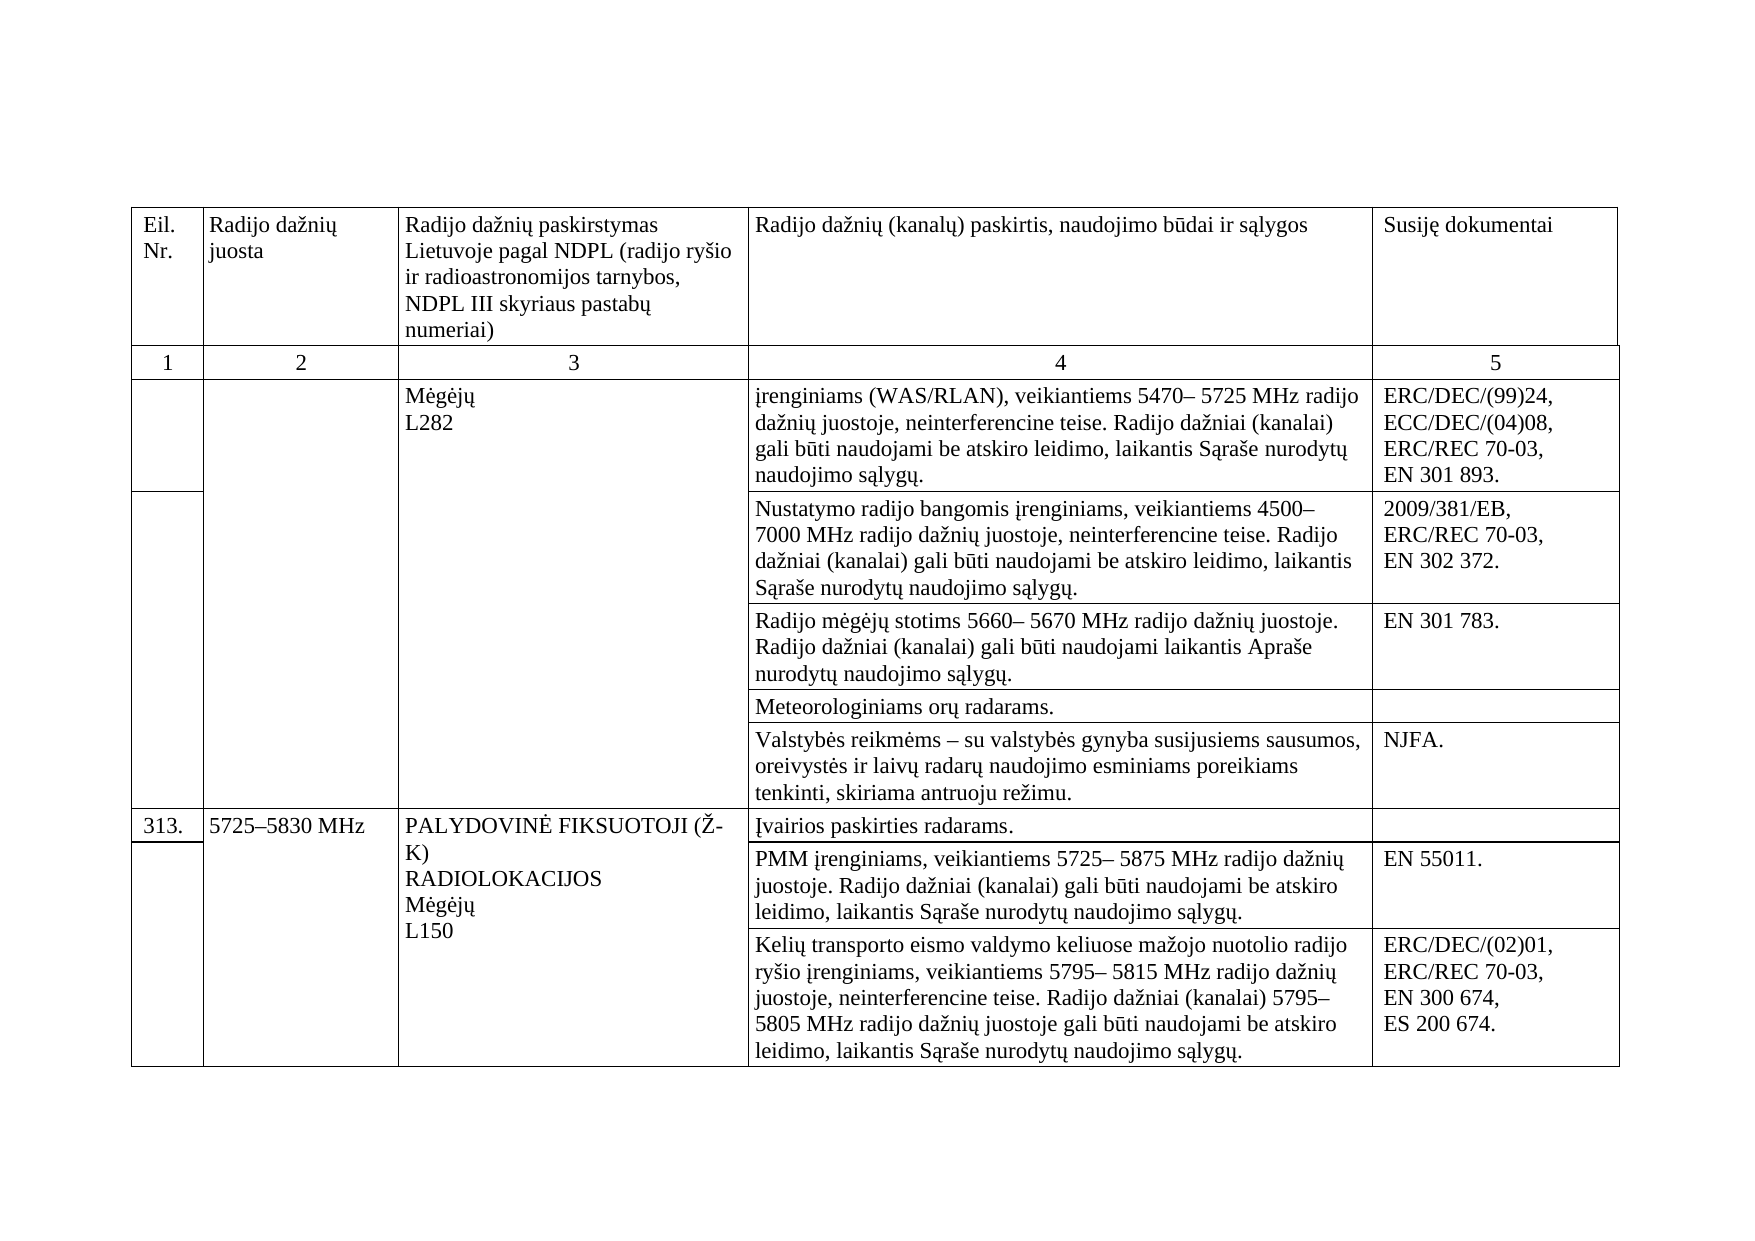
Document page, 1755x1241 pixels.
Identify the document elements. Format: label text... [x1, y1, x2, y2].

table_cell Nustatymo radijo bangomis įrenginiams, veikiantiems 4500– 7000 MHz radijo dažnių juostoje, neinterferencine teise. Radijo dažniai (kanalai) gali būti naudojami be atskiro leidimo, laikantis Sąraše nurodytų naudojimo sąlygų. [749, 492, 1372, 603]
table_cell 2 [204, 346, 398, 378]
table_cell EN 55011. [1373, 843, 1619, 927]
table_cell [1373, 809, 1619, 841]
table_cell Meteorologiniams orų radarams. [749, 690, 1372, 722]
table_cell ERC/DEC/(99)24, ECC/DEC/(04)08, ERC/REC 70-03, EN 301 893. [1373, 380, 1619, 491]
table_cell [132, 843, 203, 1066]
table_cell ERC/DEC/(02)01, ERC/REC 70-03, EN 300 674, ES 200 674. [1373, 929, 1619, 1066]
table_cell [132, 380, 203, 491]
table_cell NJFA. [1373, 723, 1619, 808]
table_cell Mėgėjų L282 [399, 380, 748, 808]
table_cell [1373, 690, 1619, 722]
table_cell [204, 380, 398, 808]
table_header Radijo dažnių paskirstymas Lietuvoje pagal NDPL (radijo ryšio ir radioastronomijos tarnybos, NDPL III skyriaus pastabų numeriai) [399, 208, 748, 345]
table_cell 3 [399, 346, 748, 378]
table_cell 313. [132, 809, 203, 841]
table_header Radijo dažnių juosta [204, 208, 398, 345]
table_cell PALYDOVINĖ FIKSUOTOJI (Ž-K) RADIOLOKACIJOS Mėgėjų L150 [399, 809, 748, 1066]
table_cell 1 [132, 346, 203, 378]
table_cell Kelių transporto eismo valdymo keliuose mažojo nuotolio radijo ryšio įrenginiams, veikiantiems 5795– 5815 MHz radijo dažnių juostoje, neinterferencine teise. Radijo dažniai (kanalai) 5795– 5805 MHz radijo dažnių juostoje gali būti naudojami be atskiro leidimo, laikantis Sąraše nurodytų naudojimo sąlygų. [749, 929, 1372, 1066]
table_cell 5725–5830 MHz [204, 809, 398, 1066]
table_cell 4 [749, 346, 1372, 378]
table_cell įrenginiams (WAS/RLAN), veikiantiems 5470– 5725 MHz radijo dažnių juostoje, neinterferencine teise. Radijo dažniai (kanalai) gali būti naudojami be atskiro leidimo, laikantis Sąraše nurodytų naudojimo sąlygų. [749, 380, 1372, 491]
table_cell 5 [1373, 346, 1619, 378]
table_cell Valstybės reikmėms – su valstybės gynyba susijusiems sausumos, oreivystės ir laivų radarų naudojimo esminiams poreikiams tenkinti, skiriama antruoju režimu. [749, 723, 1372, 808]
table_header Eil. Nr. [132, 208, 203, 345]
table_header Susiję dokumentai [1373, 208, 1617, 345]
table_cell 2009/381/EB, ERC/REC 70-03, EN 302 372. [1373, 492, 1619, 603]
table_cell Įvairios paskirties radarams. [749, 809, 1372, 841]
table_cell EN 301 783. [1373, 604, 1619, 689]
table_cell Radijo mėgėjų stotims 5660– 5670 MHz radijo dažnių juostoje. Radijo dažniai (kanalai) gali būti naudojami laikantis Apraše nurodytų naudojimo sąlygų. [749, 604, 1372, 689]
table_header Radijo dažnių (kanalų) paskirtis, naudojimo būdai ir sąlygos [749, 208, 1372, 345]
table_cell PMM įrenginiams, veikiantiems 5725– 5875 MHz radijo dažnių juostoje. Radijo dažniai (kanalai) gali būti naudojami be atskiro leidimo, laikantis Sąraše nurodytų naudojimo sąlygų. [749, 843, 1372, 927]
table_cell [132, 492, 203, 808]
